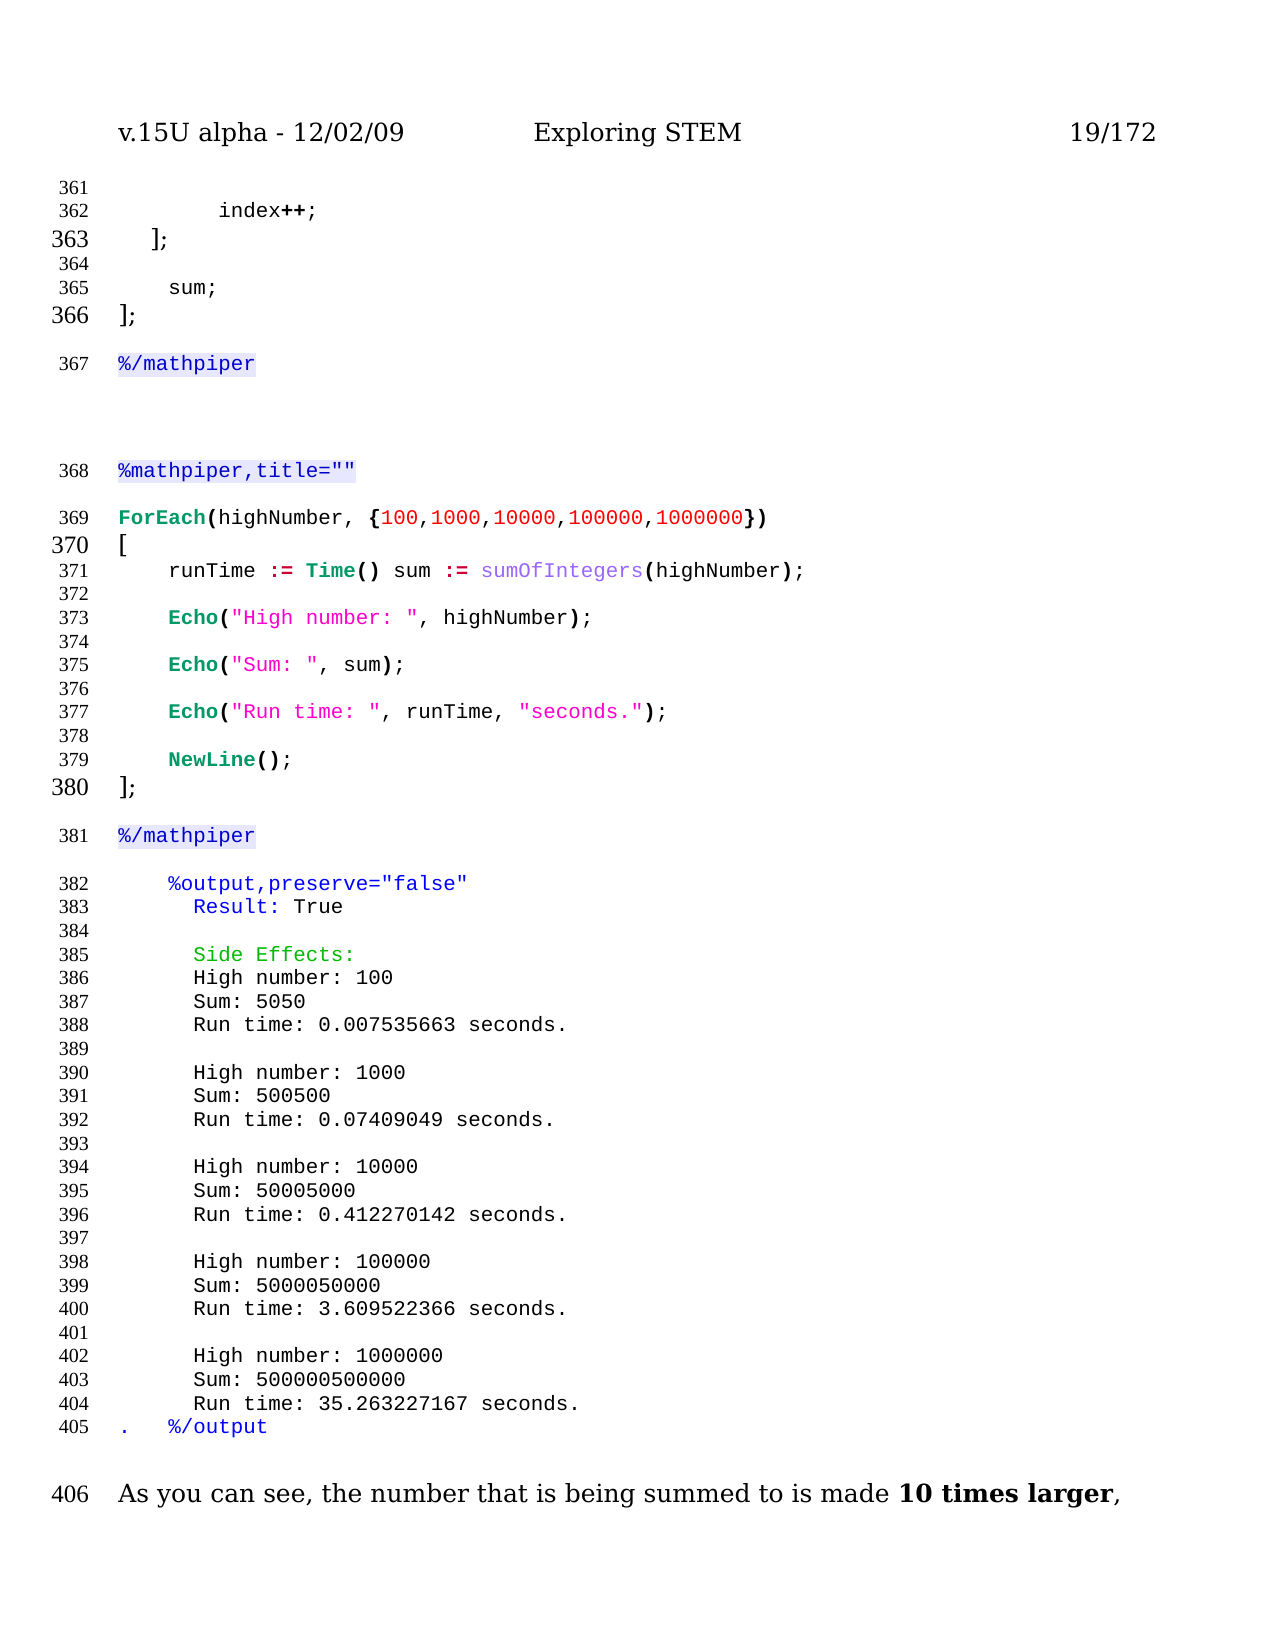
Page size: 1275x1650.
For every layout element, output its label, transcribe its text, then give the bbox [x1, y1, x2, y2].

text runTime := Time() sum := sumOfIntegers(highNumber); [118, 560, 1157, 583]
text Sum: 500000500000 [118, 1369, 1157, 1393]
text [ [118, 531, 1157, 560]
text ForEach(highNumber, {100,1000,10000,100000,1000000}) [118, 507, 1157, 531]
text sum; [118, 277, 1157, 301]
text High number: 10000 [118, 1156, 1157, 1180]
text Echo("High number: ", highNumber); [118, 607, 1157, 631]
text index++; [118, 200, 1157, 224]
text ]; [118, 772, 1157, 802]
text %mathpiper,title="" [118, 459, 1157, 483]
text Sum: 5050 [118, 991, 1157, 1014]
text %/mathpiper [118, 353, 1157, 377]
text ]; [118, 301, 1157, 330]
text Sum: 5000050000 [118, 1274, 1157, 1298]
text Sum: 500500 [118, 1085, 1157, 1109]
text Echo("Run time: ", runTime, "seconds."); [118, 702, 1157, 725]
text High number: 100 [118, 967, 1157, 991]
text %output,preserve="false" [118, 873, 1157, 896]
text Sum: 50005000 [118, 1180, 1157, 1204]
text High number: 100000 [118, 1251, 1157, 1274]
text Run time: 3.609522366 seconds. [118, 1298, 1157, 1322]
text As you can see, the number that is being summed to is made 10 times larger, [118, 1478, 1157, 1508]
text Run time: 0.07409049 seconds. [118, 1109, 1157, 1133]
text Run time: 0.412270142 seconds. [118, 1204, 1157, 1227]
text . %/output [118, 1416, 1157, 1440]
text NewLine(); [118, 749, 1157, 772]
text High number: 1000000 [118, 1346, 1157, 1369]
text Run time: 0.007535663 seconds. [118, 1014, 1157, 1038]
text High number: 1000 [118, 1062, 1157, 1085]
text Result: True [118, 896, 1157, 920]
text Echo("Sum: ", sum); [118, 654, 1157, 678]
text Run time: 35.263227167 seconds. [118, 1393, 1157, 1416]
text Side Effects: [118, 943, 1157, 967]
text ]; [118, 224, 1157, 253]
text %/mathpiper [118, 825, 1157, 849]
